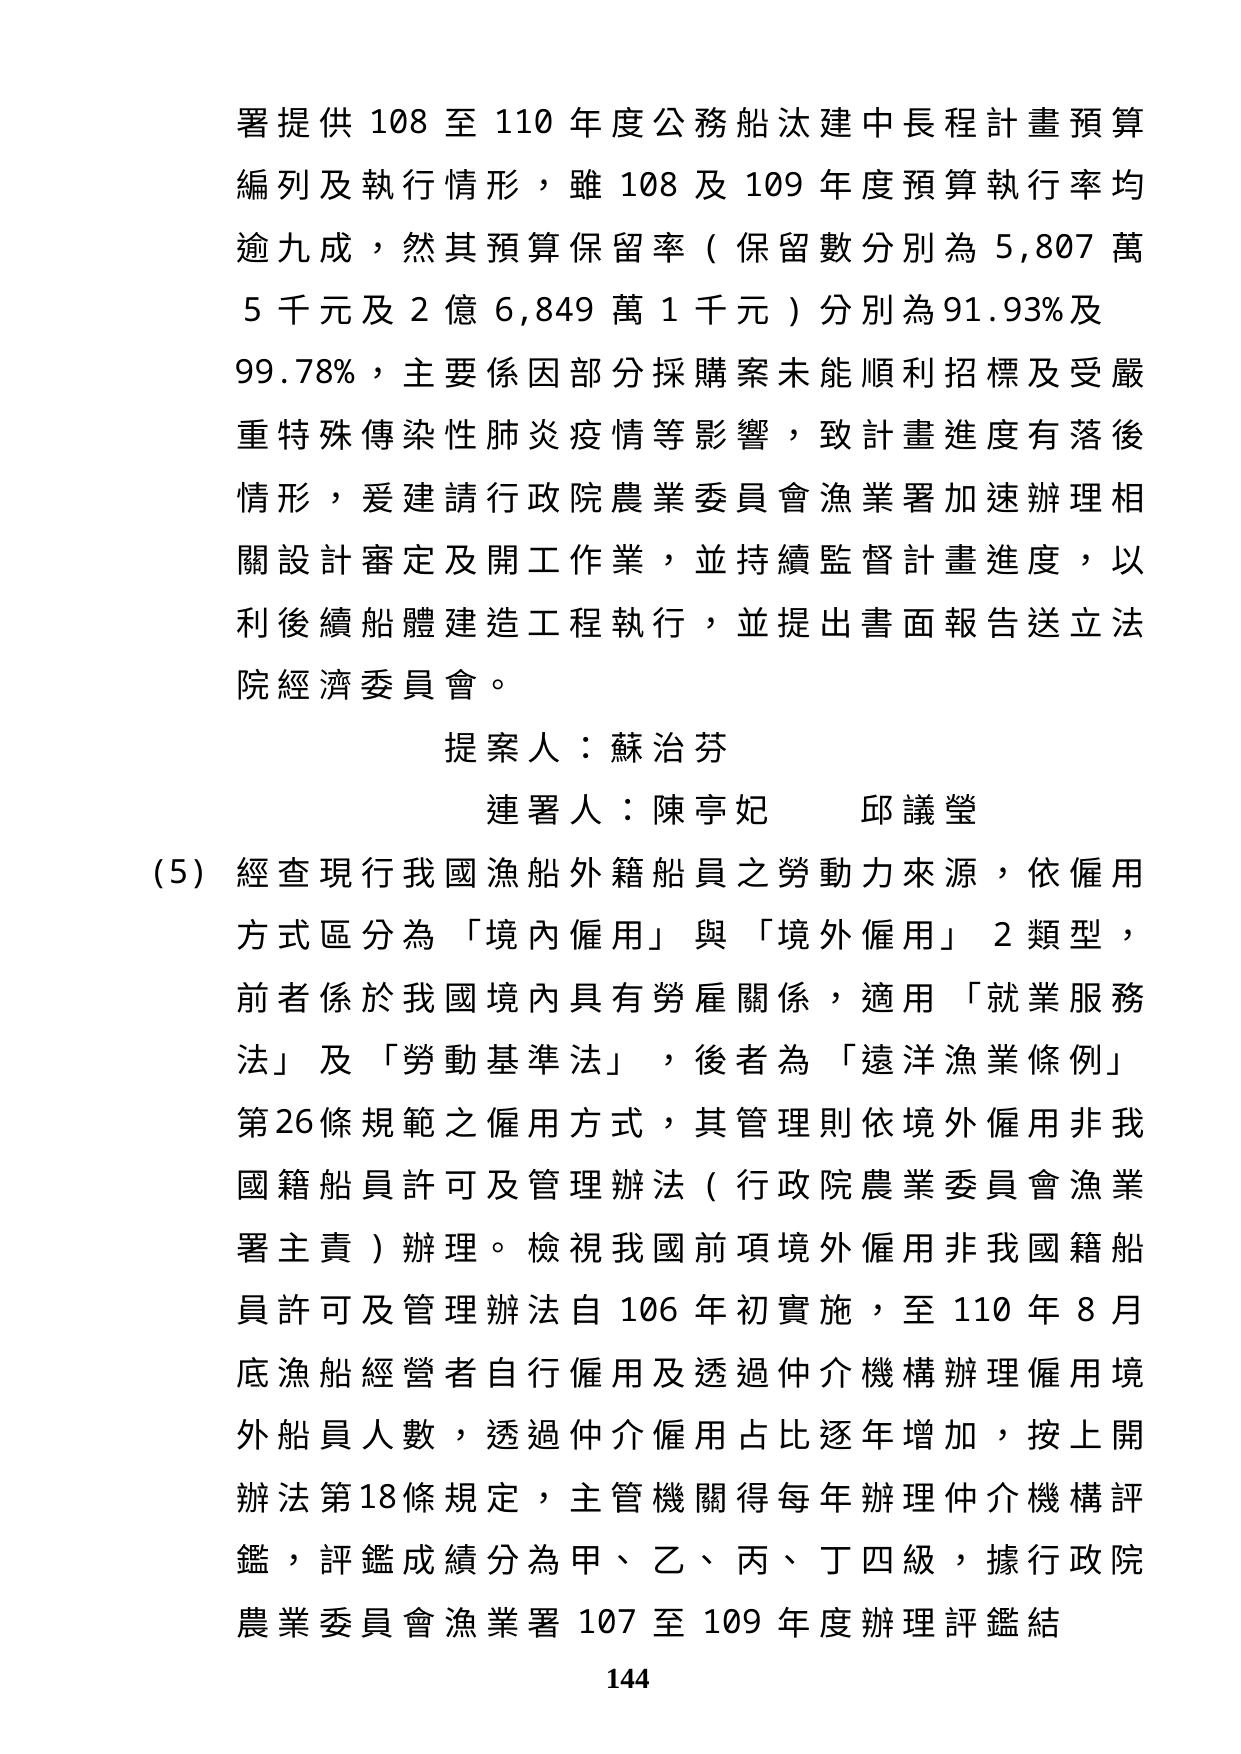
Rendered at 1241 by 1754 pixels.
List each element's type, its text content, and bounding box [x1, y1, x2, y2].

list 經查現行我國漁船外籍船員之勞動力來源，依僱用方式區分為「境內僱用」與「境外僱用」2類型，前者係於我國境內具有勞雇關係，適用「就業服務法」及「勞動基準法」，後者為「遠洋漁業條例」第26條規範之僱用方式，其管理則依境外僱用非我國籍船員許可及管理辦法(行政院農業委員會漁業署主責)辦理。檢視我國前項境外僱用非我國籍船員許可及管理辦法自106年初實施，至110年8月底漁船經營者自行僱用及透過仲介機構辦理僱用境外船員人數，透過仲介僱用占比逐年增加，按上開辦法第18條規定，主管機關得每年辦理仲介機構評鑑，評鑑成績分為甲、乙、丙、丁四級，據行政院農業委員會漁業署107至109年度辦理評鑑結 [136, 829, 1148, 1641]
list 署提供108至110年度公務船汰建中長程計畫預算編列及執行情形，雖108及109年度預算執行率均逾九成，然其預算保留率(保留數分別為5,807萬5千元及2億6,849萬1千元)分別為91.93%及99.78%，主要係因部分採購案未能順利招標及受嚴重特殊傳染性肺炎疫情等影響，致計畫進度有落後情形，爰建請行政院農業委員會漁業署加速辦理相關設計審定及開工作業，並持續監督計畫進度，以利後續船體建造工程執行，並提出書面報告送立法院經濟委員會。 [136, 79, 1148, 704]
text 提案人：蘇治芬 [331, 704, 1148, 766]
text 連署人：陳亭妃 邱議瑩 [211, 766, 1148, 829]
